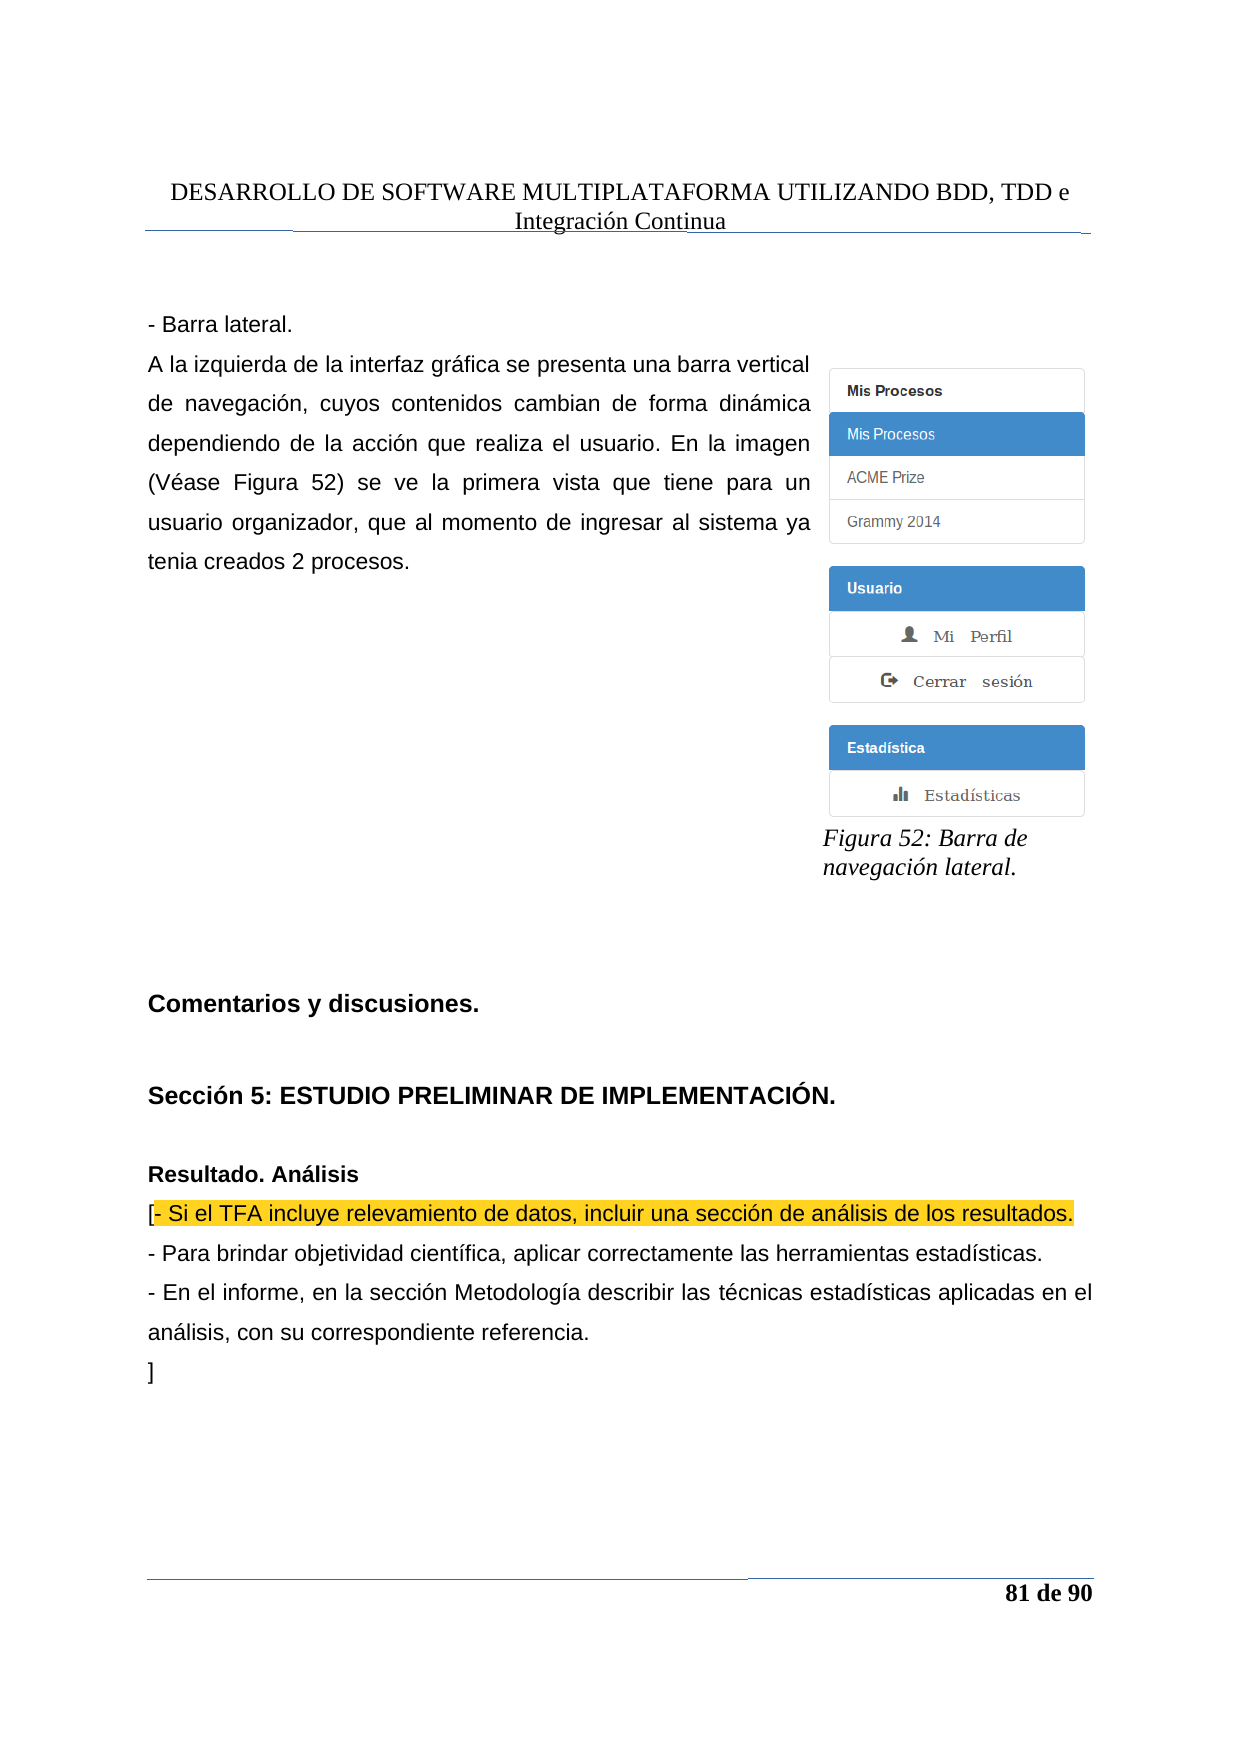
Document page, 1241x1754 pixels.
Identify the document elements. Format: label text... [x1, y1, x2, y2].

text - Para brindar objetividad científica, aplicar correctamente las herramientas estadísticas. [148, 1239, 1093, 1266]
text - Barra lateral. [148, 311, 1093, 337]
text A la izquierda de la interfaz gráfica se presenta una barra vertical de navegación, cuyos contenidos cambian de forma dinámica dependiendo de la acción que realiza el usuario. En la imagen (Véase Figura 52) se ve la primera vista que tiene para un usuario organizador, que al momento de ingresar al sistema ya tenia creados 2 procesos. [148, 351, 1093, 574]
text Resultado. Análisis [148, 1161, 1093, 1188]
text ] [148, 1358, 1093, 1384]
picture [822, 363, 1093, 824]
text Figura 52: Barra de navegación lateral. [823, 824, 1093, 881]
text [- Si el TFA incluye relevamiento de datos, incluir una sección de análisis de los resultados. [148, 1200, 1093, 1226]
subtitle Comentarios y discusiones. [148, 988, 1093, 1017]
subtitle Sección 5: ESTUDIO PRELIMINAR DE IMPLEMENTACIÓN. [148, 1081, 1093, 1110]
text - En el informe, en la sección Metodología describir las técnicas estadísticas aplicadas en el análisis, con su correspondiente referencia. [148, 1279, 1093, 1345]
